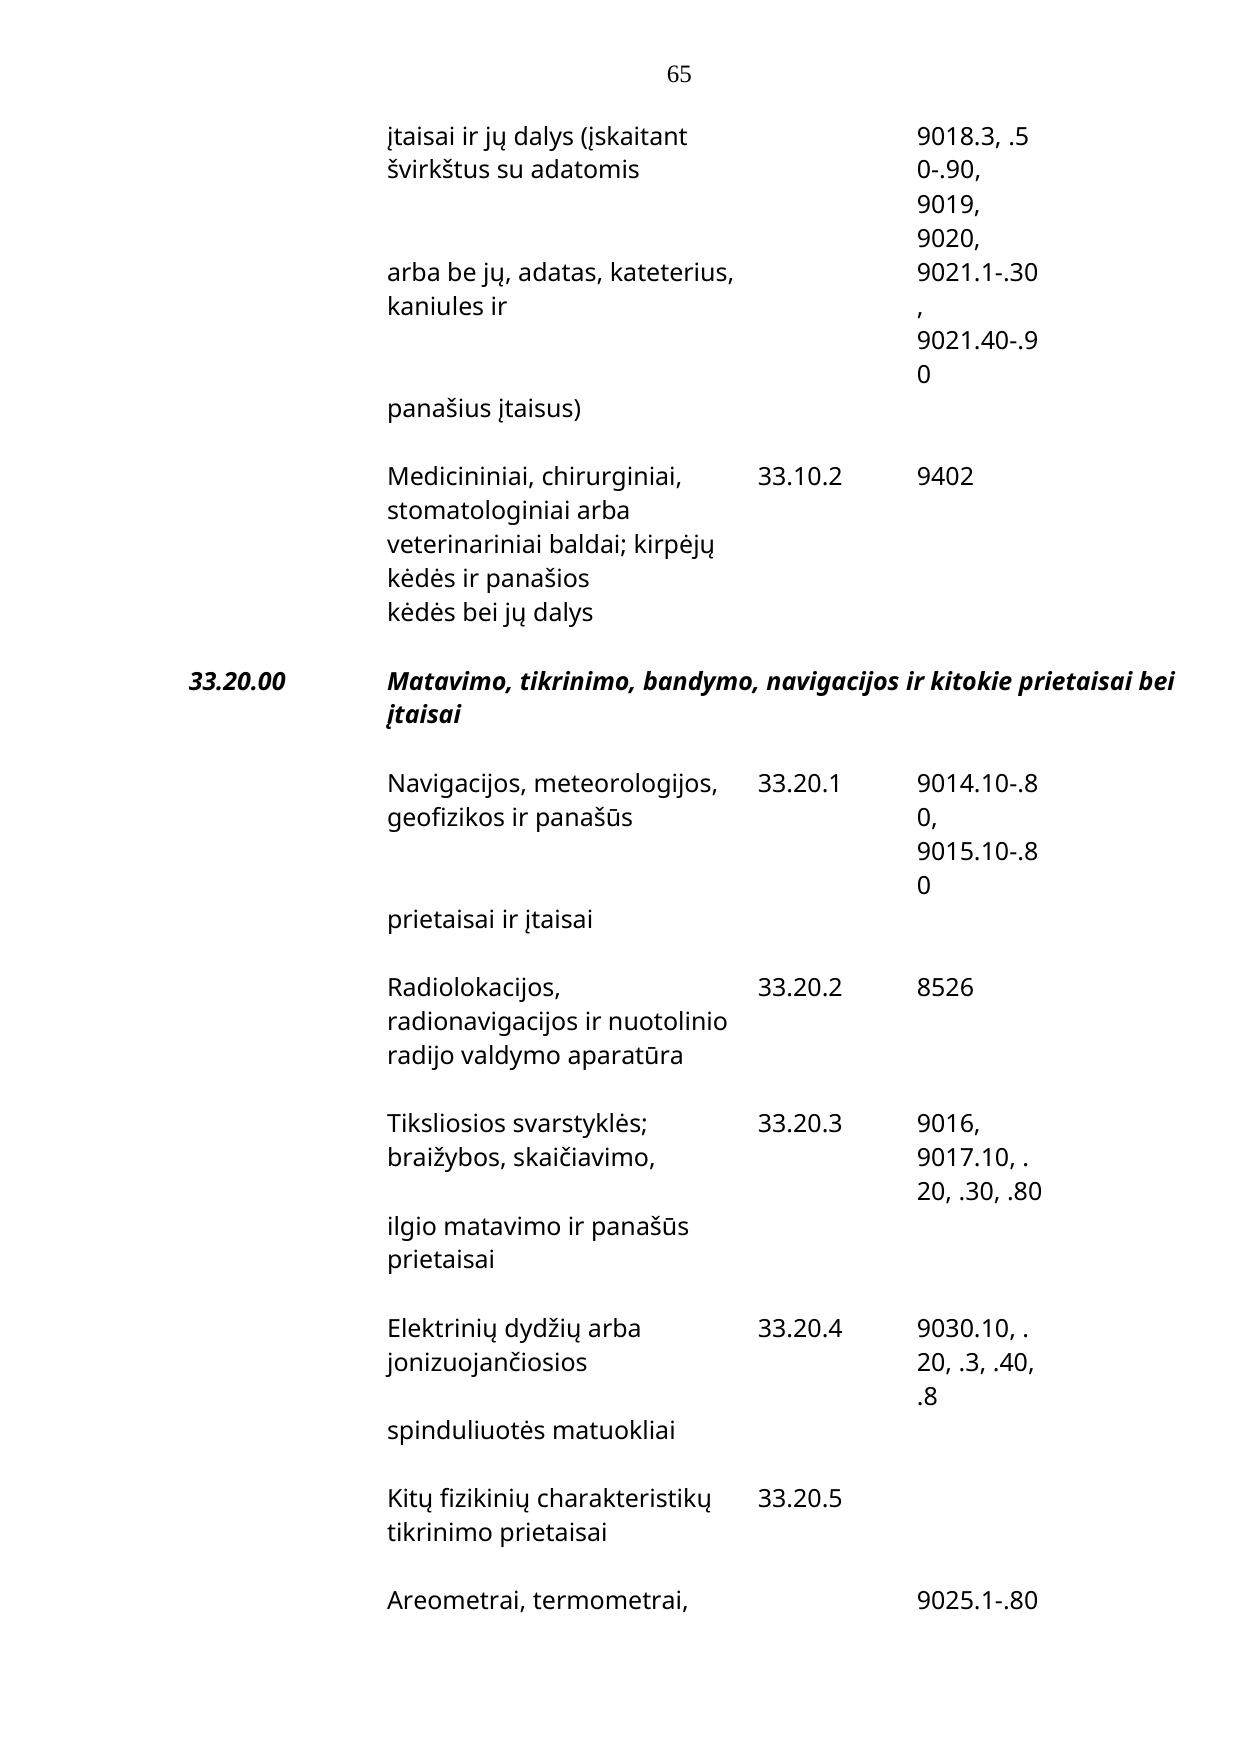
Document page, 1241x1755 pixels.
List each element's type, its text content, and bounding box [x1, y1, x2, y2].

table_cell [746, 254, 905, 391]
table_cell 9018.3, .50-.90, 9019, 9020, [905, 118, 1054, 254]
table_cell [177, 595, 323, 629]
table_cell 9021.1-.30, 9021.40-.90 [905, 254, 1054, 391]
table_cell [746, 1549, 905, 1583]
table_cell [323, 1208, 376, 1276]
table_cell [376, 629, 746, 663]
table_cell [1054, 391, 1204, 425]
table_cell [323, 1038, 376, 1072]
table_cell [746, 1447, 905, 1481]
table_cell [746, 902, 905, 936]
table_cell [177, 936, 323, 970]
table_cell [323, 1106, 376, 1208]
table_cell [323, 391, 376, 425]
table_cell [746, 1413, 905, 1447]
table_cell [746, 391, 905, 425]
table_cell [746, 731, 905, 765]
table_cell [1054, 1481, 1204, 1549]
table_cell 33.20.4 [746, 1310, 905, 1412]
table_cell panašius įtaisus) [376, 391, 746, 425]
table_cell [177, 902, 323, 936]
table_cell [177, 1583, 323, 1617]
table_cell [1054, 629, 1204, 663]
table_cell 33.20.5 [746, 1481, 905, 1549]
table_cell [177, 1106, 323, 1208]
table_cell [177, 731, 323, 765]
table_cell [323, 1481, 376, 1549]
table_cell [376, 731, 746, 765]
table_cell [177, 1038, 323, 1072]
table_cell [905, 1447, 1054, 1481]
table_cell veterinariniai baldai; kirpėjų kėdės ir panašios [376, 527, 746, 595]
table_cell Medicininiai, chirurginiai, stomatologiniai arba [376, 459, 746, 527]
table_cell [746, 629, 905, 663]
table_cell 9030.10, .20, .3, .40, .8 [905, 1310, 1054, 1412]
table_cell [177, 1208, 323, 1276]
table_cell Radiolokacijos, radionavigacijos ir nuotolinio [376, 970, 746, 1038]
table_cell 33.20.3 [746, 1106, 905, 1208]
table_cell 9016, 9017.10, .20, .30, .80 [905, 1106, 1054, 1208]
table_cell [323, 1447, 376, 1481]
table_cell 33.10.2 [746, 459, 905, 527]
table_cell 9025.1-.80 [905, 1583, 1054, 1617]
table_cell [177, 254, 323, 391]
table_cell [177, 970, 323, 1038]
table_cell [1054, 1276, 1204, 1310]
table_cell [1054, 459, 1204, 527]
table_cell 33.20.2 [746, 970, 905, 1038]
table_cell [746, 425, 905, 459]
table_cell [323, 1413, 376, 1447]
table_cell [1054, 970, 1204, 1038]
table_cell [177, 1310, 323, 1412]
table_cell [1054, 118, 1204, 254]
table_cell [177, 391, 323, 425]
table_cell [323, 459, 376, 527]
table_cell [177, 1413, 323, 1447]
table_cell [905, 731, 1054, 765]
table_cell [177, 1276, 323, 1310]
table_cell [905, 425, 1054, 459]
table_cell [323, 425, 376, 459]
table_cell [905, 595, 1054, 629]
table_cell [323, 936, 376, 970]
table_cell [905, 1481, 1054, 1549]
table_cell 9014.10-.80, 9015.10-.80 [905, 765, 1054, 902]
table_cell [1054, 1583, 1204, 1617]
table_cell [746, 527, 905, 595]
table_cell [177, 629, 323, 663]
table_cell [323, 1276, 376, 1310]
table_cell [1054, 1038, 1204, 1072]
table_cell 8526 [905, 970, 1054, 1038]
table_cell spinduliuotės matuokliai [376, 1413, 746, 1447]
table_cell [323, 663, 376, 731]
table_cell [1054, 731, 1204, 765]
table_cell [376, 425, 746, 459]
table_cell ilgio matavimo ir panašūs prietaisai [376, 1208, 746, 1276]
table_cell 33.20.00 [177, 663, 323, 731]
table_cell [905, 629, 1054, 663]
table_cell [1054, 254, 1204, 391]
table_cell [323, 765, 376, 902]
table_cell [323, 527, 376, 595]
table_cell [177, 425, 323, 459]
table_cell [1054, 425, 1204, 459]
table_cell [1054, 527, 1204, 595]
table_cell [376, 1447, 746, 1481]
table_cell [177, 765, 323, 902]
table_cell [323, 731, 376, 765]
table_cell [177, 1481, 323, 1549]
table_cell įtaisai ir jų dalys (įskaitant švirkštus su adatomis [376, 118, 746, 254]
table_cell Navigacijos, meteorologijos, geofizikos ir panašūs [376, 765, 746, 902]
table_cell [1054, 1208, 1204, 1276]
table_cell [905, 1549, 1054, 1583]
table_cell [905, 1276, 1054, 1310]
table_cell [177, 118, 323, 254]
table_cell [323, 595, 376, 629]
table_cell [323, 118, 376, 254]
table_cell [323, 254, 376, 391]
table_cell [376, 1549, 746, 1583]
table_cell [746, 1276, 905, 1310]
table_cell [746, 1583, 905, 1617]
table_cell Kitų fizikinių charakteristikų tikrinimo prietaisai [376, 1481, 746, 1549]
table_cell [376, 936, 746, 970]
table_cell [905, 902, 1054, 936]
table_cell [746, 118, 905, 254]
table_cell [905, 391, 1054, 425]
table_cell [376, 1276, 746, 1310]
table_cell [177, 1447, 323, 1481]
table_cell kėdės bei jų dalys [376, 595, 746, 629]
table_cell [323, 1549, 376, 1583]
table_cell Tiksliosios svarstyklės; braižybos, skaičiavimo, [376, 1106, 746, 1208]
table_cell [323, 629, 376, 663]
table_cell [1054, 1310, 1204, 1412]
table_cell [1054, 902, 1204, 936]
table_cell [177, 1549, 323, 1583]
table_cell radijo valdymo aparatūra [376, 1038, 746, 1072]
table_cell [905, 527, 1054, 595]
table_cell prietaisai ir įtaisai [376, 902, 746, 936]
table_cell [1054, 595, 1204, 629]
table_cell [905, 1072, 1054, 1106]
table_cell [905, 936, 1054, 970]
table_cell [177, 459, 323, 527]
table_cell Areometrai, termometrai, [376, 1583, 746, 1617]
table_cell [746, 1038, 905, 1072]
table_cell [1054, 765, 1204, 902]
table_cell [746, 936, 905, 970]
table_cell [177, 527, 323, 595]
table_cell [1054, 1106, 1204, 1208]
table_cell arba be jų, adatas, kateterius, kaniules ir [376, 254, 746, 391]
table_cell [323, 970, 376, 1038]
table_cell [1054, 1549, 1204, 1583]
table_cell [746, 595, 905, 629]
table_cell [746, 1072, 905, 1106]
table_cell [746, 1208, 905, 1276]
table_cell [323, 1583, 376, 1617]
table_cell [1054, 1413, 1204, 1447]
table_cell [323, 1310, 376, 1412]
table_cell [177, 1072, 323, 1106]
table_cell [1054, 1072, 1204, 1106]
table_cell [1054, 1447, 1204, 1481]
table_cell [323, 1072, 376, 1106]
table_cell 33.20.1 [746, 765, 905, 902]
table_cell [323, 902, 376, 936]
table_cell Matavimo, tikrinimo, bandymo, navigacijos ir kitokie prietaisai bei įtaisai [376, 663, 1204, 731]
table_cell [905, 1413, 1054, 1447]
table_cell Elektrinių dydžių arba jonizuojančiosios [376, 1310, 746, 1412]
table_cell [1054, 936, 1204, 970]
table_cell 9402 [905, 459, 1054, 527]
table_cell [905, 1038, 1054, 1072]
table_cell [905, 1208, 1054, 1276]
table_cell [376, 1072, 746, 1106]
